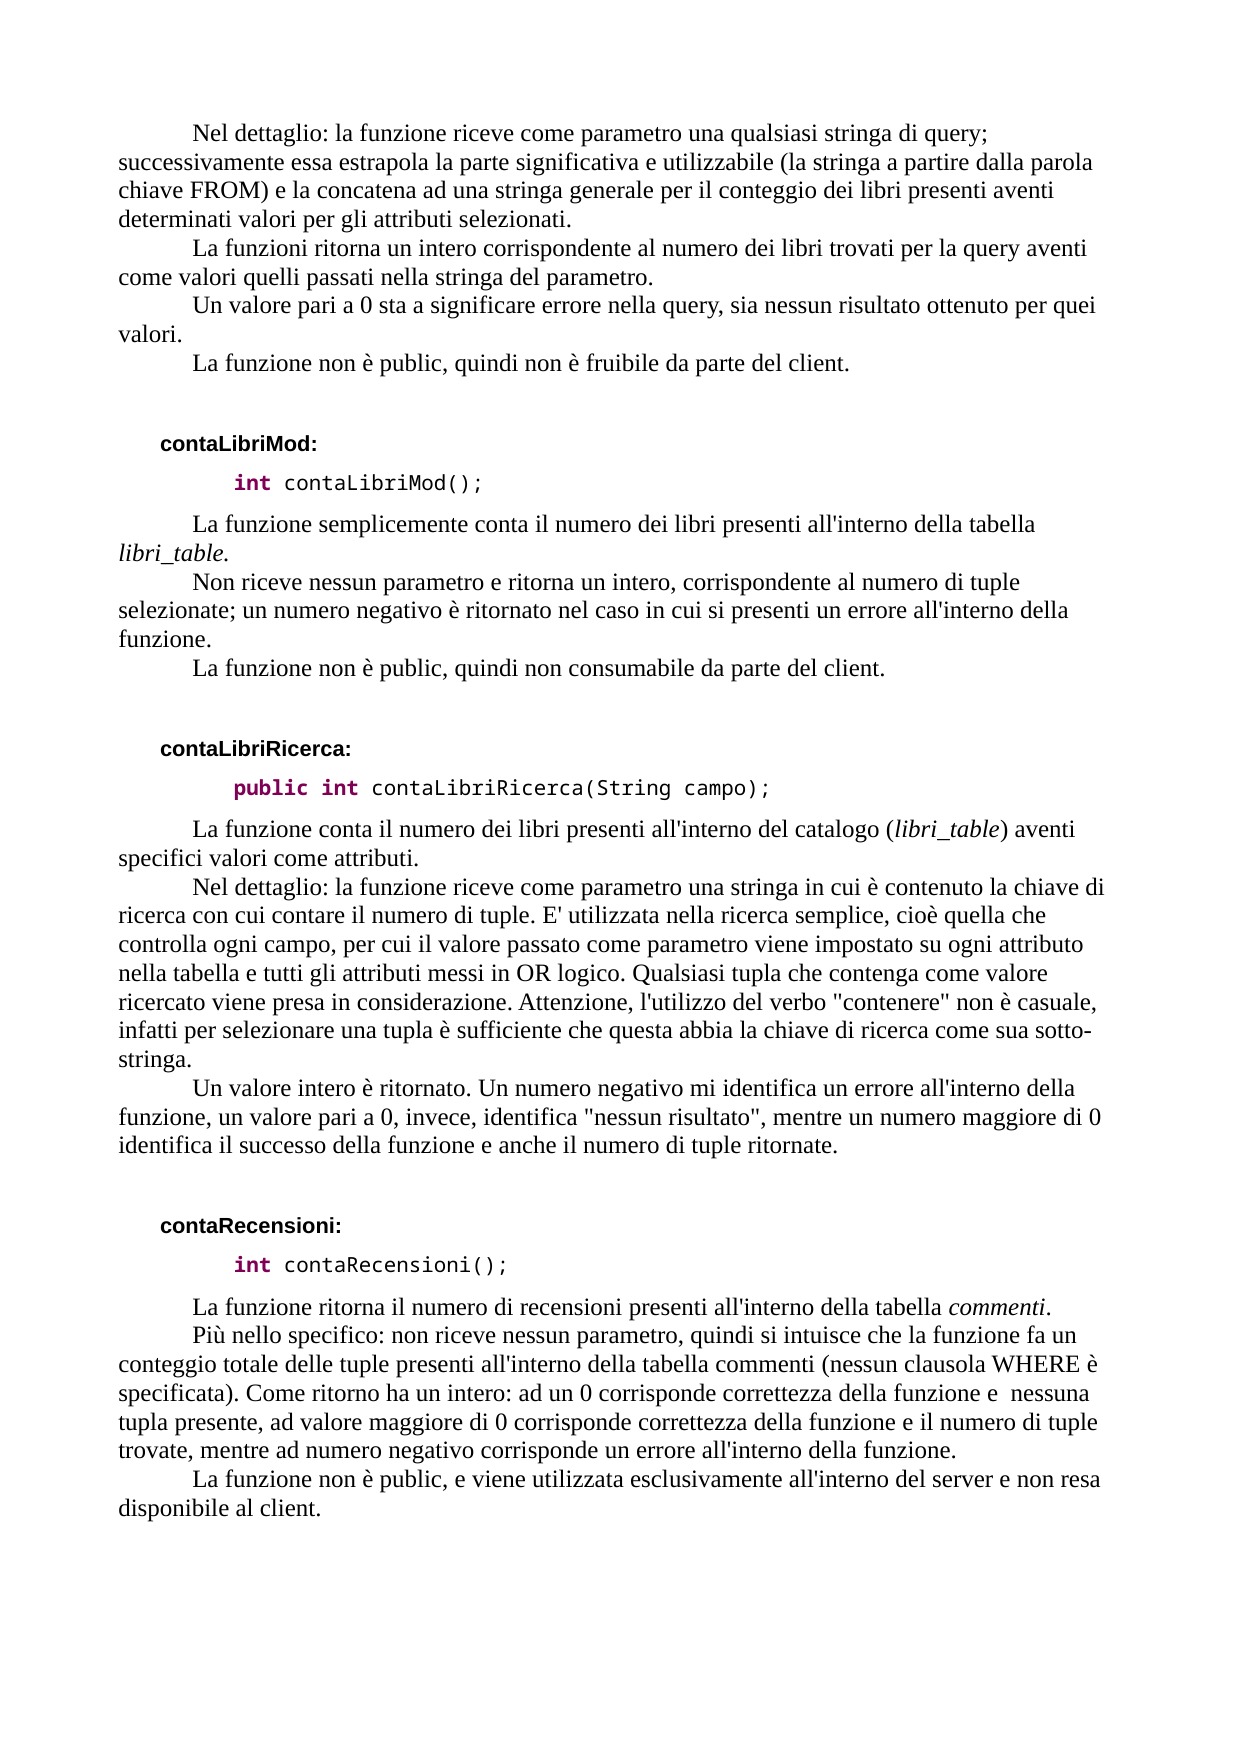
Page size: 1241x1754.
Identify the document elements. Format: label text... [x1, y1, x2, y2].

text La funzione non è public, quindi non è fruibile da parte del client. [118, 348, 1122, 377]
subtitle contaRecensioni: [160, 1213, 1122, 1238]
text La funzione non è public, quindi non consumabile da parte del client. [118, 653, 1122, 682]
text Un valore pari a 0 sta a significare errore nella query, sia nessun risultato ottenuto per quei valori. [118, 291, 1122, 348]
text La funzione semplicemente conta il numero dei libri presenti all'interno della tabella libri_table. [118, 509, 1122, 567]
text Non riceve nessun parametro e ritorna un intero, corrispondente al numero di tuple selezionate; un numero negativo è ritornato nel caso in cui si presenti un errore all'interno della funzione. [118, 567, 1122, 653]
text int contaRecensioni(); [233, 1251, 1122, 1279]
text La funzione conta il numero dei libri presenti all'interno del catalogo (libri_table) aventi specifici valori come attributi. [118, 814, 1122, 872]
subtitle contaLibriRicerca: [160, 736, 1122, 761]
text La funzione non è public, e viene utilizzata esclusivamente all'interno del server e non resa disponibile al client. [118, 1464, 1122, 1522]
text La funzione ritorna il numero di recensioni presenti all'interno della tabella commenti. [118, 1292, 1122, 1320]
text public int contaLibriRicerca(String campo); [233, 773, 1122, 802]
text La funzioni ritorna un intero corrispondente al numero dei libri trovati per la query aventi come valori quelli passati nella stringa del parametro. [118, 233, 1122, 291]
text Un valore intero è ritornato. Un numero negativo mi identifica un errore all'interno della funzione, un valore pari a 0, invece, identifica "nessun risultato", mentre un numero maggiore di 0 identifica il successo della funzione e anche il numero di tuple ritornate. [118, 1073, 1122, 1159]
text Più nello specifico: non riceve nessun parametro, quindi si intuisce che la funzione fa un conteggio totale delle tuple presenti all'interno della tabella commenti (nessun clausola WHERE è specificata). Come ritorno ha un intero: ad un 0 corrisponde correttezza della funzione e nessuna tupla presente, ad valore maggiore di 0 corrisponde correttezza della funzione e il numero di tuple trovate, mentre ad numero negativo corrisponde un errore all'interno della funzione. [118, 1320, 1122, 1464]
text Nel dettaglio: la funzione riceve come parametro una qualsiasi stringa di query; successivamente essa estrapola la parte significativa e utilizzabile (la stringa a partire dalla parola chiave FROM) e la concatena ad una stringa generale per il conteggio dei libri presenti aventi determinati valori per gli attributi selezionati. [118, 118, 1122, 233]
subtitle contaLibriMod: [160, 431, 1122, 456]
text int contaLibriMod(); [233, 468, 1122, 497]
text Nel dettaglio: la funzione riceve come parametro una stringa in cui è contenuto la chiave di ricerca con cui contare il numero di tuple. E' utilizzata nella ricerca semplice, cioè quella che controlla ogni campo, per cui il valore passato come parametro viene impostato su ogni attributo nella tabella e tutti gli attributi messi in OR logico. Qualsiasi tupla che contenga come valore ricercato viene presa in considerazione. Attenzione, l'utilizzo del verbo "contenere" non è casuale, infatti per selezionare una tupla è sufficiente che questa abbia la chiave di ricerca come sua sotto-stringa. [118, 872, 1122, 1073]
